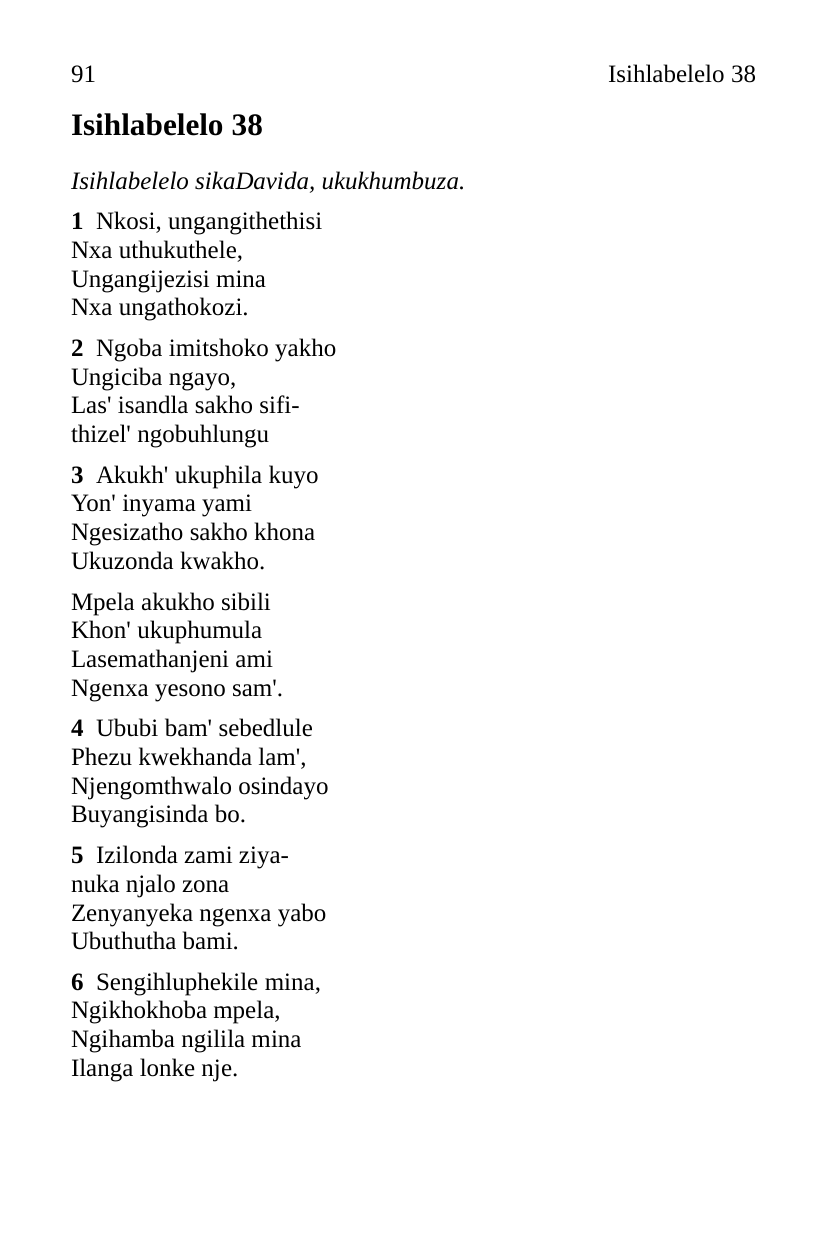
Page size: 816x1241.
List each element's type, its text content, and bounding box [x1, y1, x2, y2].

text Ungiciba ngayo, [71, 362, 756, 391]
text Ngihamba ngilila mina [71, 1024, 756, 1053]
text Ubuthutha bami. [71, 926, 756, 955]
text 4 Ububi bam' sebedlule [71, 713, 756, 742]
text Ungangijezisi mina [71, 264, 756, 292]
text 6 Sengihluphekile mina, [71, 967, 756, 996]
text Nxa ungathokozi. [71, 292, 756, 321]
text Ilanga lonke nje. [71, 1053, 756, 1082]
text Ukuzonda kwakho. [71, 546, 756, 575]
text Buyangisinda bo. [71, 799, 756, 828]
text Ngesizatho sakho khona [71, 517, 756, 546]
text Lasemathanjeni ami [71, 644, 756, 673]
text Nxa uthukuthele, [71, 235, 756, 264]
text 2 Ngoba imitshoko yakho [71, 333, 756, 362]
text Phezu kwekhanda lam', [71, 742, 756, 771]
text Mpela akukho sibili [71, 587, 756, 615]
text Isihlabelelo 38 [71, 106, 756, 142]
text Ngenxa yesono sam'. [71, 673, 756, 702]
text thizel' ngobuhlungu [71, 419, 756, 448]
text Zenyanyeka ngenxa yabo [71, 898, 756, 926]
text nuka njalo zona [71, 869, 756, 898]
text 1 Nkosi, ungangithethisi [71, 206, 756, 235]
text Yon' inyama yami [71, 488, 756, 517]
text 5 Izilonda zami ziya- [71, 840, 756, 869]
text Njengomthwalo osindayo [71, 771, 756, 799]
text Isihlabelelo sikaDavida, ukukhumbuza. [71, 166, 756, 194]
text 3 Akukh' ukuphila kuyo [71, 460, 756, 488]
text Las' isandla sakho sifi- [71, 391, 756, 419]
text Ngikhokhoba mpela, [71, 996, 756, 1024]
text Khon' ukuphumula [71, 615, 756, 644]
